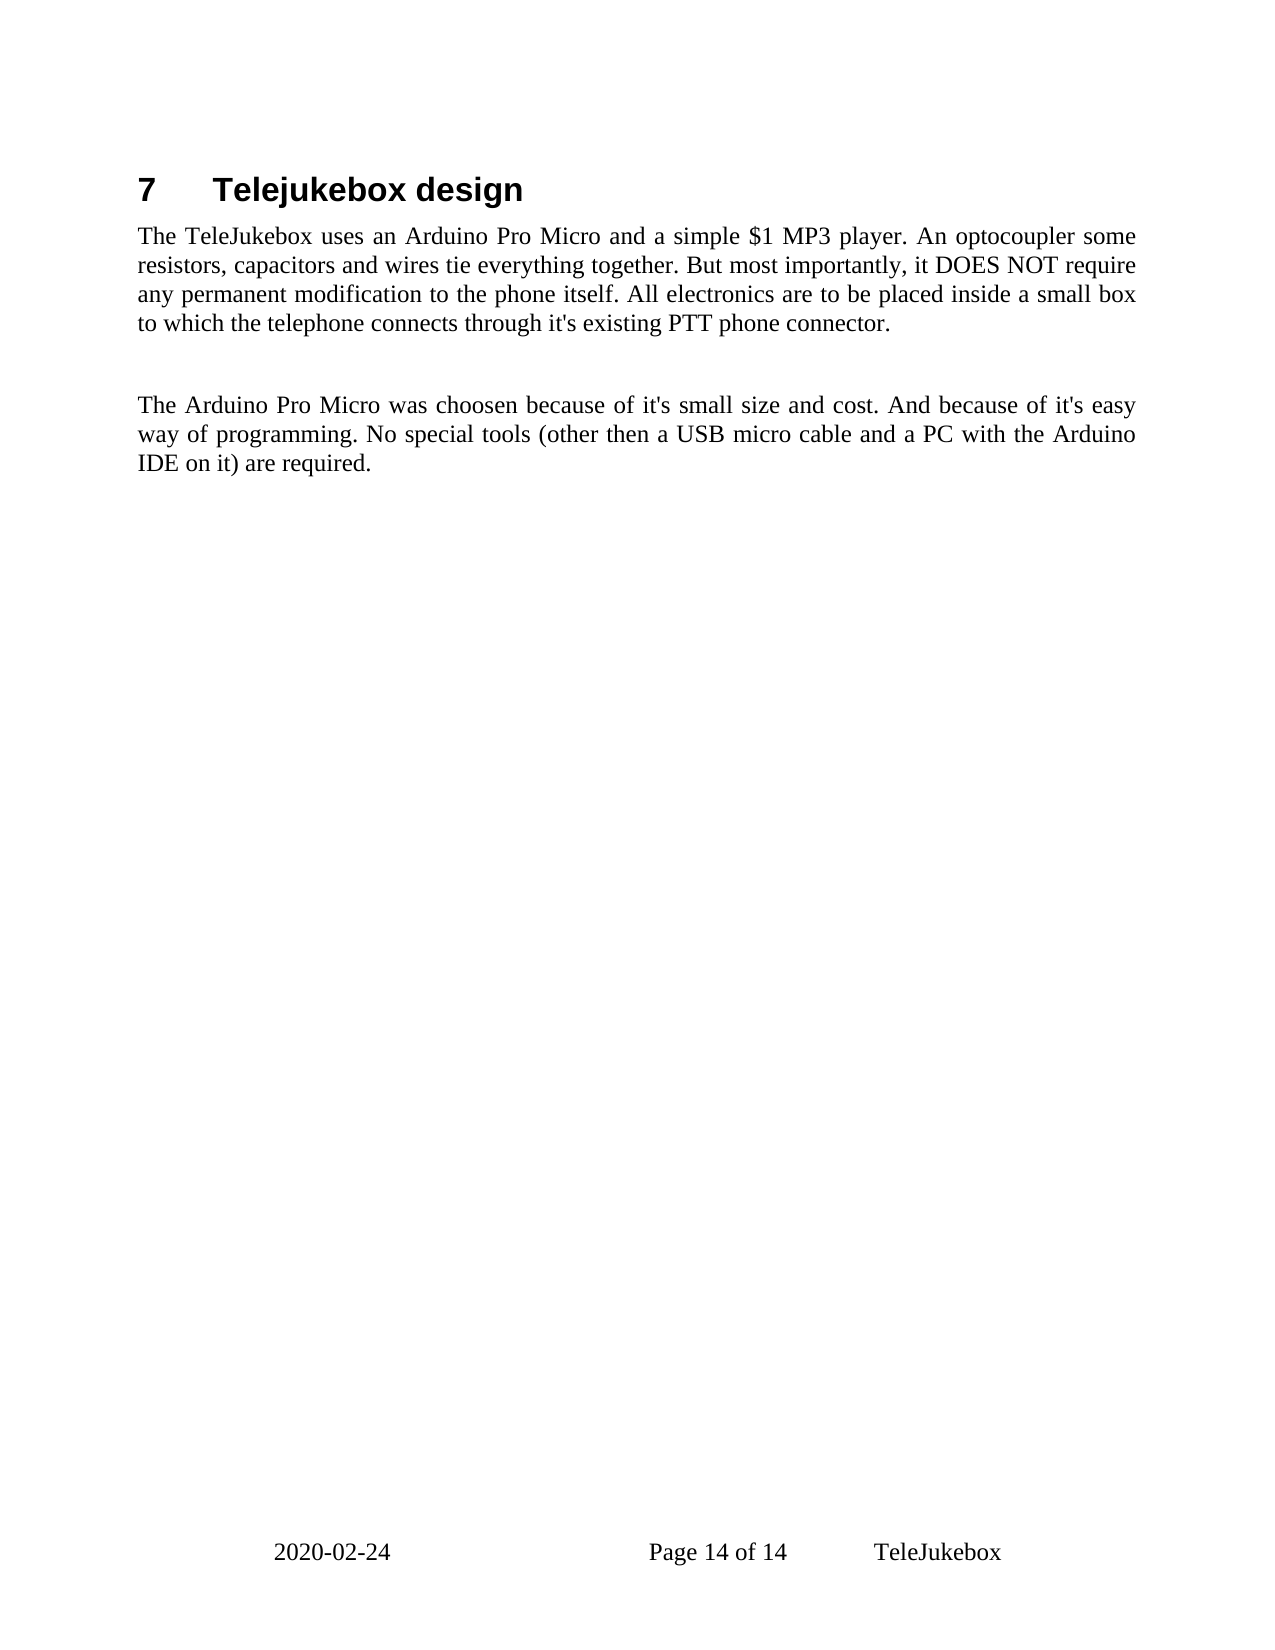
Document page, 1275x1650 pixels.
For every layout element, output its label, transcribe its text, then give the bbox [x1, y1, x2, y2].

text The Arduino Pro Micro was choosen because of it's small size and cost. And because of it's easy way of programming. No special tools (other then a USB micro cable and a PC with the Arduino IDE on it) are required. [137, 390, 1138, 476]
subtitle Telejukebox design [137, 170, 1138, 209]
text The TeleJukebox uses an Arduino Pro Micro and a simple $1 MP3 player. An optocoupler some resistors, capacitors and wires tie everything together. But most importantly, it DOES NOT require any permanent modification to the phone itself. All electronics are to be placed inside a small box to which the telephone connects through it's existing PTT phone connector. [137, 221, 1138, 336]
